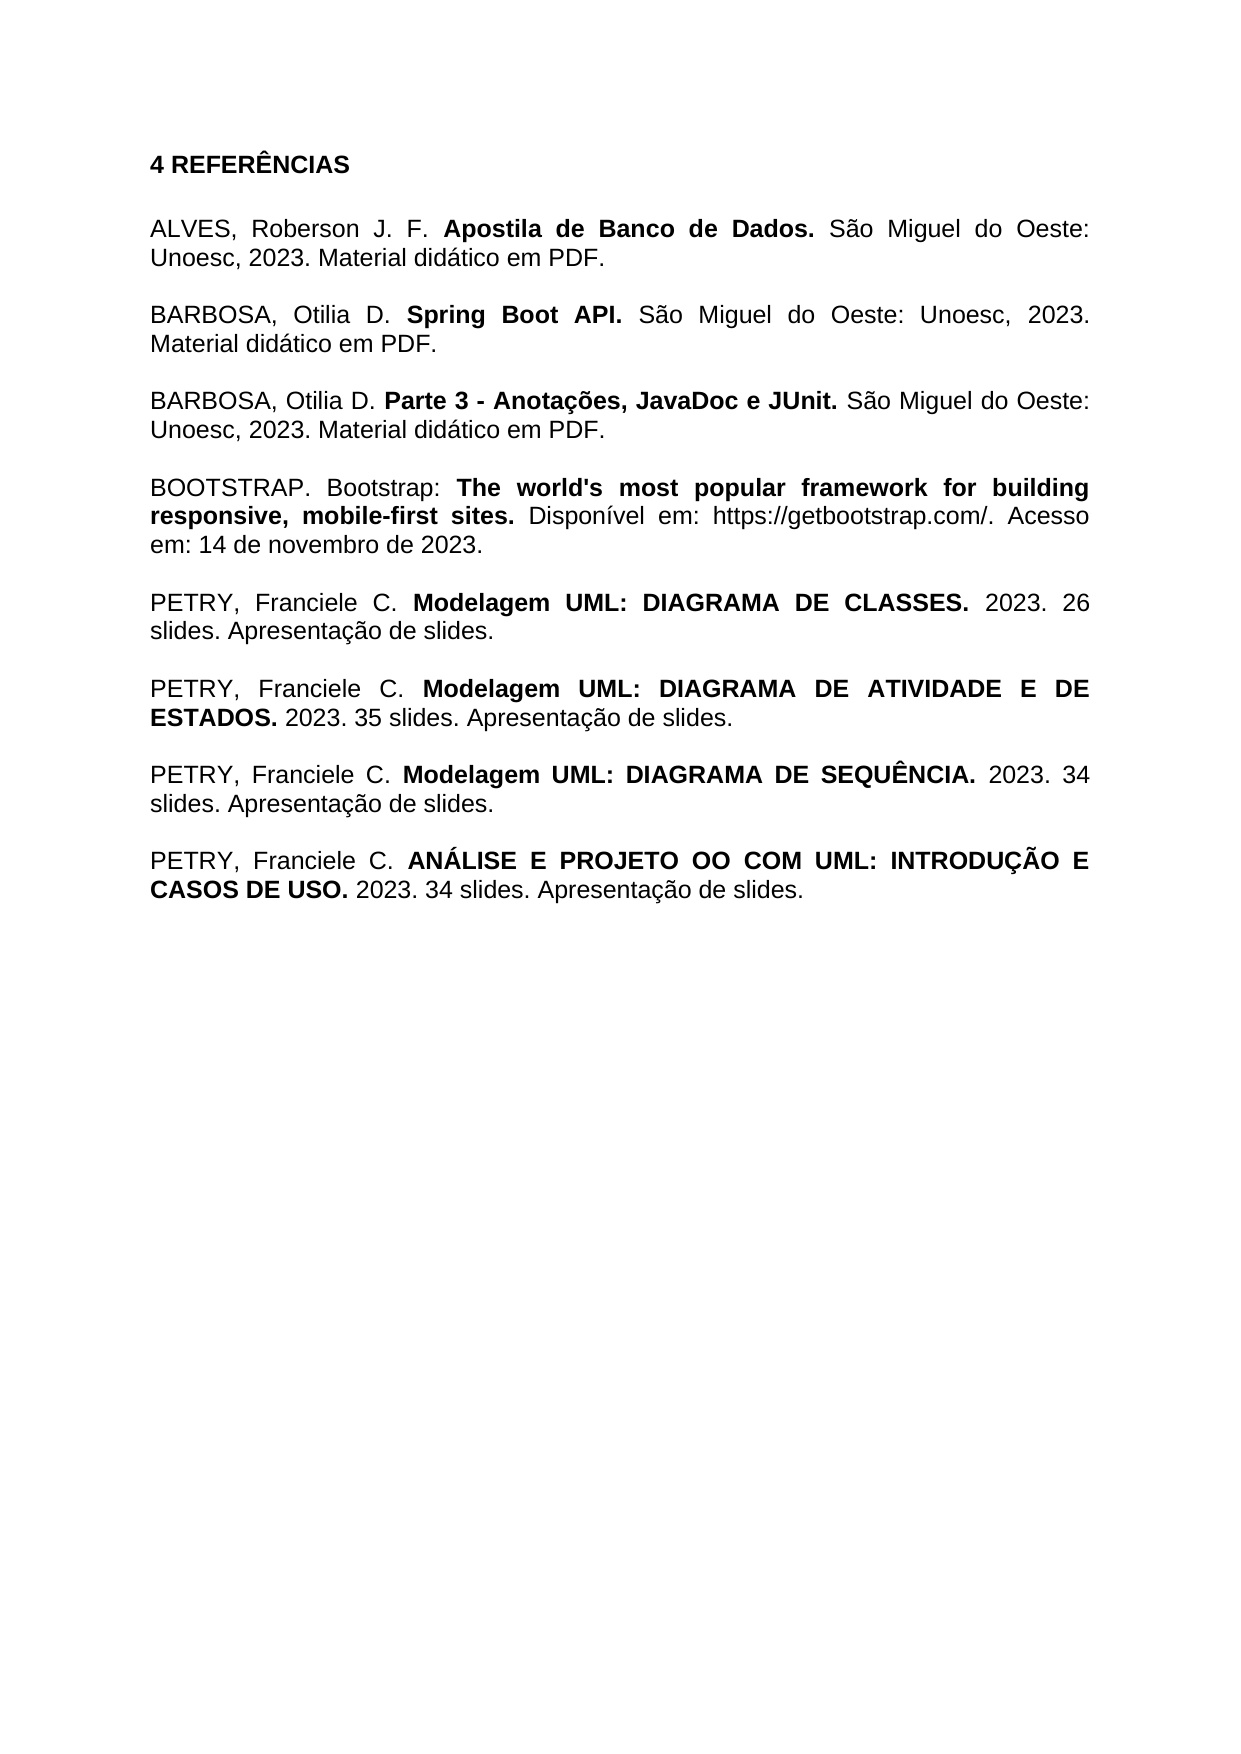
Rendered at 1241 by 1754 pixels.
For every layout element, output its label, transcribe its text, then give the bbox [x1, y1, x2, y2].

text PETRY, Franciele C. Modelagem UML: DIAGRAMA DE CLASSES. 2023. 26 slides. Apresentação de slides. [150, 587, 1090, 645]
text PETRY, Franciele C. Modelagem UML: DIAGRAMA DE ATIVIDADE E DE ESTADOS. 2023. 35 slides. Apresentação de slides. [150, 674, 1090, 731]
text ALVES, Roberson J. F. Apostila de Banco de Dados. São Miguel do Oeste: Unoesc, 2023. Material didático em PDF. [150, 214, 1090, 271]
text PETRY, Franciele C. ANÁLISE E PROJETO OO COM UML: INTRODUÇÃO E CASOS DE USO. 2023. 34 slides. Apresentação de slides. [150, 846, 1090, 904]
text BOOTSTRAP. Bootstrap: The world's most popular framework for building responsive, mobile-first sites. Disponível em: https://getbootstrap.com/. Acesso em: 14 de novembro de 2023. [150, 472, 1090, 559]
text PETRY, Franciele C. Modelagem UML: DIAGRAMA DE SEQUÊNCIA. 2023. 34 slides. Apresentação de slides. [150, 760, 1090, 817]
text BARBOSA, Otilia D. Parte 3 - Anotações, JavaDoc e JUnit. São Miguel do Oeste: Unoesc, 2023. Material didático em PDF. [150, 386, 1090, 444]
title 4 REFERÊNCIAS [150, 150, 1090, 179]
text BARBOSA, Otilia D. Spring Boot API. São Miguel do Oeste: Unoesc, 2023. Material didático em PDF. [150, 300, 1090, 357]
